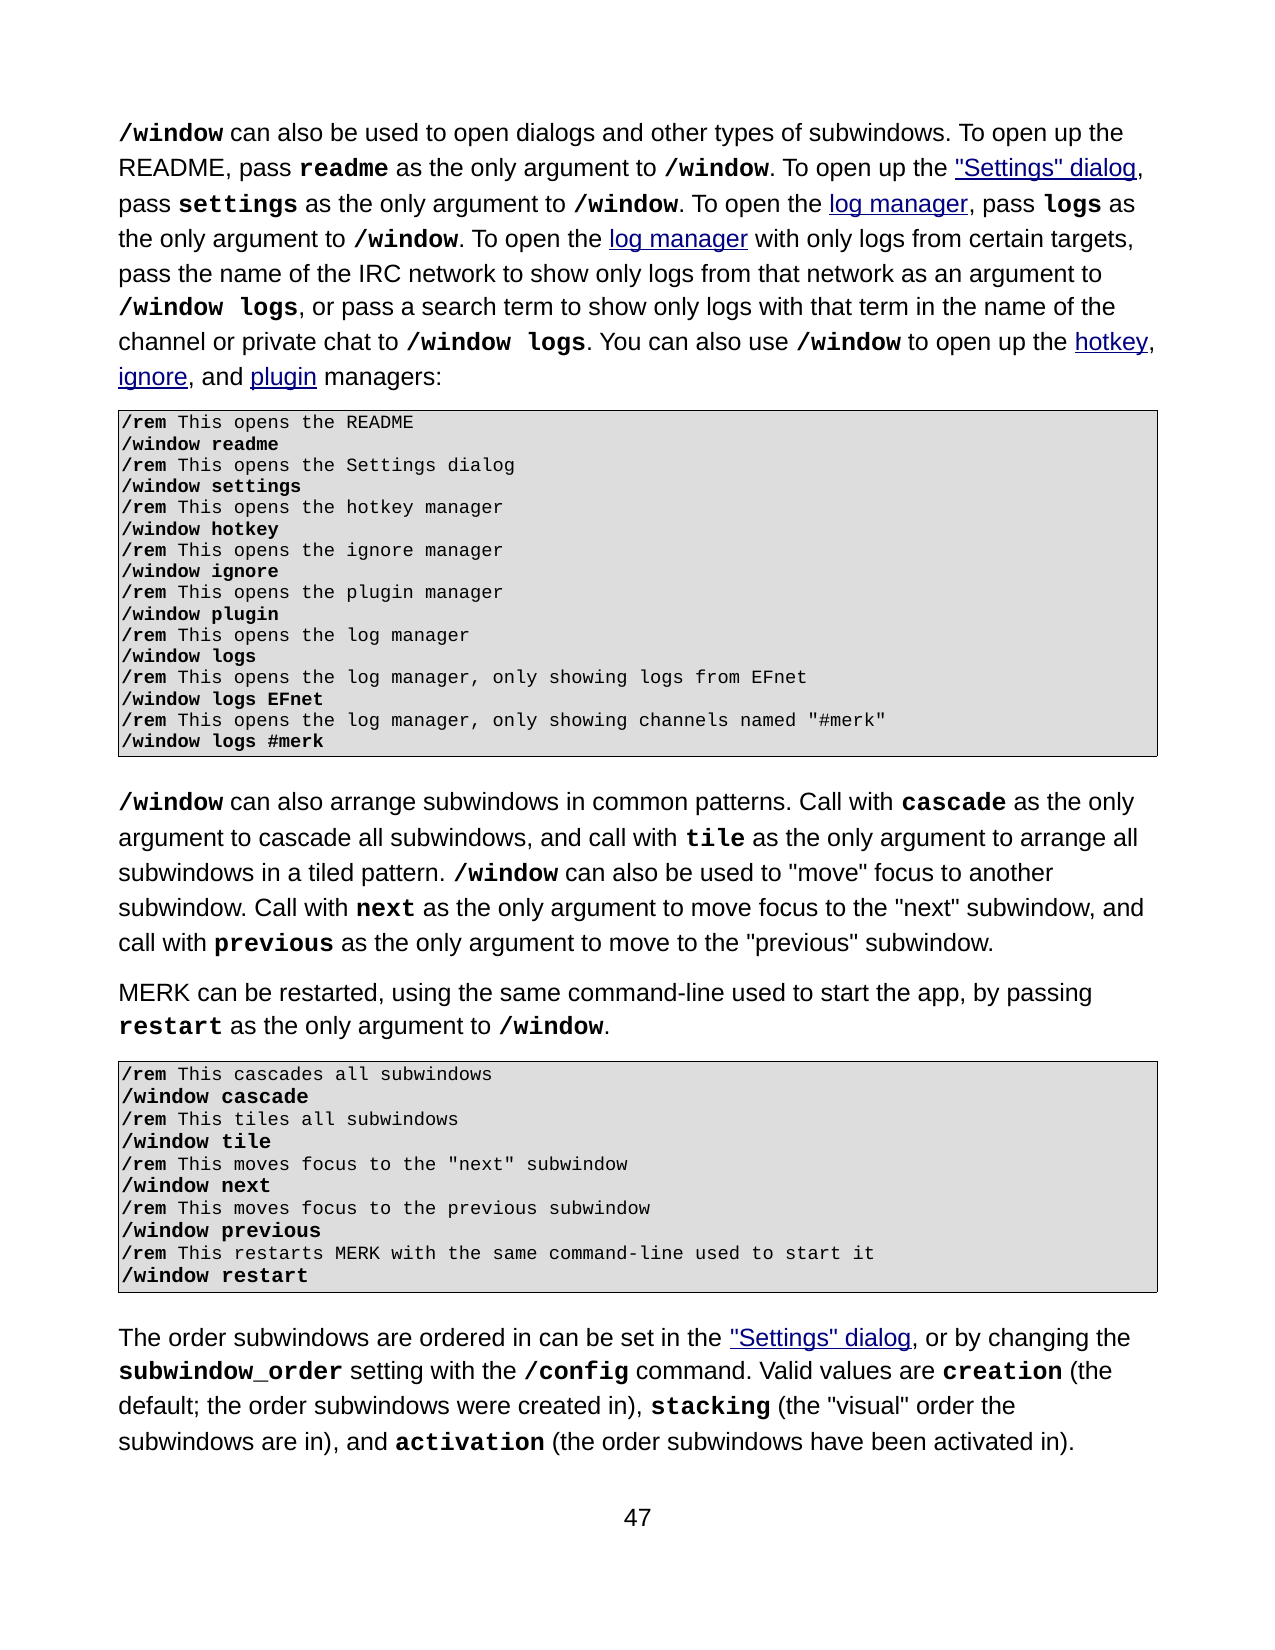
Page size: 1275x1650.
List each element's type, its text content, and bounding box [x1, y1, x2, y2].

text MERK can be restarted, using the same command-line used to start the app, by passing restart as the only argument to /window. [118, 978, 1157, 1042]
table_header /rem This cascades all subwindows /window cascade /rem This tiles all subwindows /window tile /rem This moves focus to the "next" subwindow /window next /rem This moves focus to the previous subwindow /window previous /rem This restarts MERK with the same command-line used to start it /window restart [119, 1062, 1157, 1292]
text The order subwindows are ordered in can be set in the "Settings" dialog, or by changing the subwindow_order setting with the /config command. Valid values are creation (the default; the order subwindows were created in), stacking (the "visual" order the subwindows are in), and activation (the order subwindows have been activated in). [118, 1323, 1157, 1457]
table_header /rem This opens the README /window readme /rem This opens the Settings dialog /window settings /rem This opens the hotkey manager /window hotkey /rem This opens the ignore manager /window ignore /rem This opens the plugin manager /window plugin /rem This opens the log manager /window logs /rem This opens the log manager, only showing logs from EFnet /window logs EFnet /rem This opens the log manager, only showing channels named "#merk" /window logs #merk [119, 411, 1157, 756]
text /window can also be used to open dialogs and other types of subwindows. To open up the README, pass readme as the only argument to /window. To open up the "Settings" dialog, pass settings as the only argument to /window. To open the log manager, pass logs as the only argument to /window. To open the log manager with only logs from certain targets, pass the name of the IRC network to show only logs from that network as an argument to /window logs, or pass a search term to show only logs with that term in the name of the channel or private chat to /window logs. You can also use /window to open up the hotkey, ignore, and plugin managers: [118, 118, 1157, 391]
text /window can also arrange subwindows in common patterns. Call with cascade as the only argument to cascade all subwindows, and call with tile as the only argument to arrange all subwindows in a tiled pattern. /window can also be used to "move" focus to another subwindow. Call with next as the only argument to move focus to the "next" subwindow, and call with previous as the only argument to move to the "previous" subwindow. [118, 787, 1157, 959]
